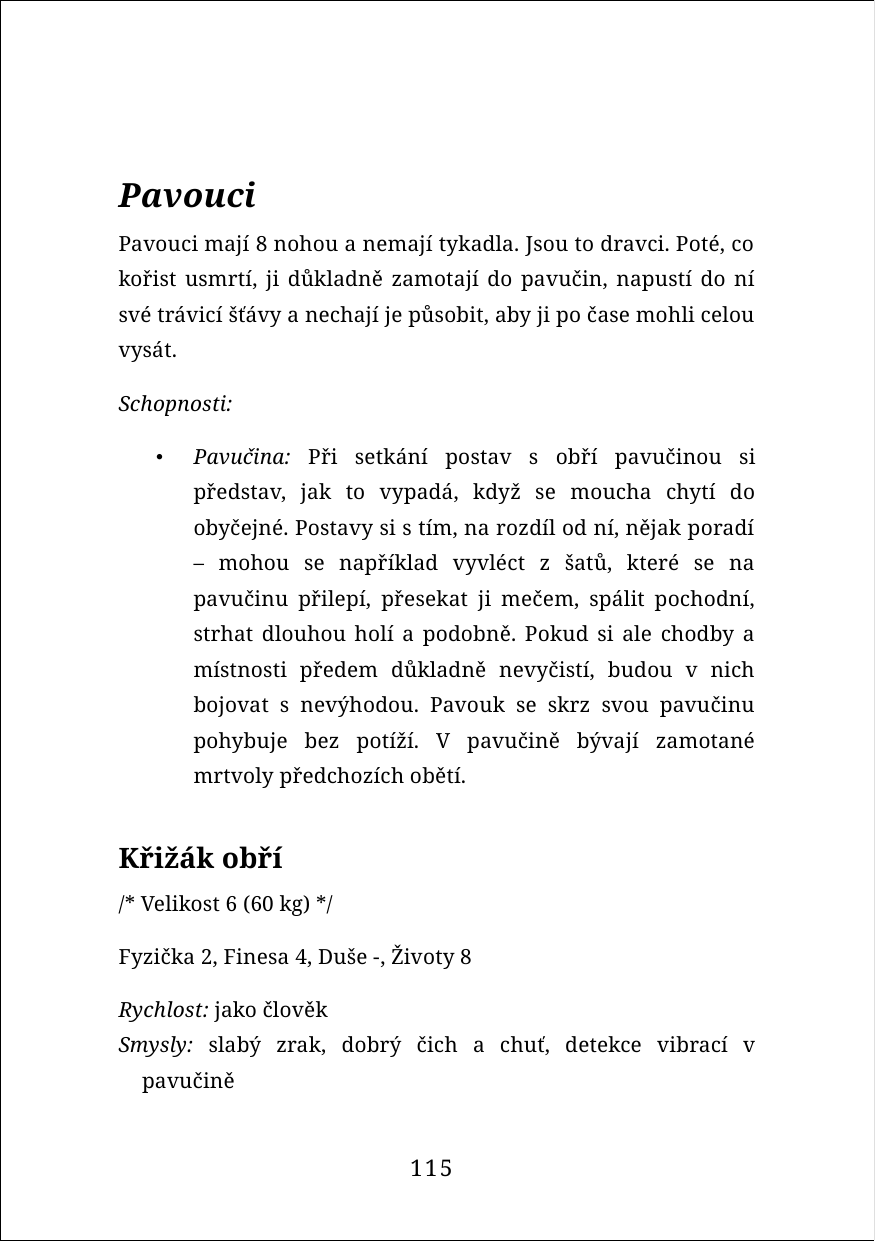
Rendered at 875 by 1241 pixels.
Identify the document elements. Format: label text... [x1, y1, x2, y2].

text /* Velikost 6 (60 kg) */ [118, 889, 756, 917]
text Smysly: slabý zrak, dobrý čich a chuť, detekce vibrací v pavučině [118, 1031, 756, 1094]
subtitle Křižák obří [118, 838, 756, 877]
subtitle Pavouci [118, 172, 756, 217]
text Fyzička 2, Finesa 4, Duše -, Životy 8 [118, 942, 756, 970]
text Rychlost: jako člověk [118, 995, 756, 1023]
text Pavouci mají 8 nohou a nemají tykadla. Jsou to dravci. Poté, co kořist usmrtí, ji důkladně zamotají do pavučin, napustí do ní své trávicí šťávy a nechají je působit, aby ji po čase mohli celou vysát. [118, 229, 756, 364]
list Pavučina: Při setkání postav s obří pavučinou si představ, jak to vypadá, když se moucha chytí do obyčejné. Postavy si s tím, na rozdíl od ní, nějak poradí – mohou se například vyvléct z šatů, které se na pavučinu přilepí, přesekat ji mečem, spálit pochodní, strhat dlouhou holí a podobně. Pokud si ale chodby a místnosti předem důkladně nevyčistí, budou v nich bojovat s nevýhodou. Pavouk se skrz svou pavučinu pohybuje bez potíží. V pavučině bývají zamotané mrtvoly předchozích obětí. [156, 442, 756, 790]
text Schopnosti: [118, 389, 756, 417]
